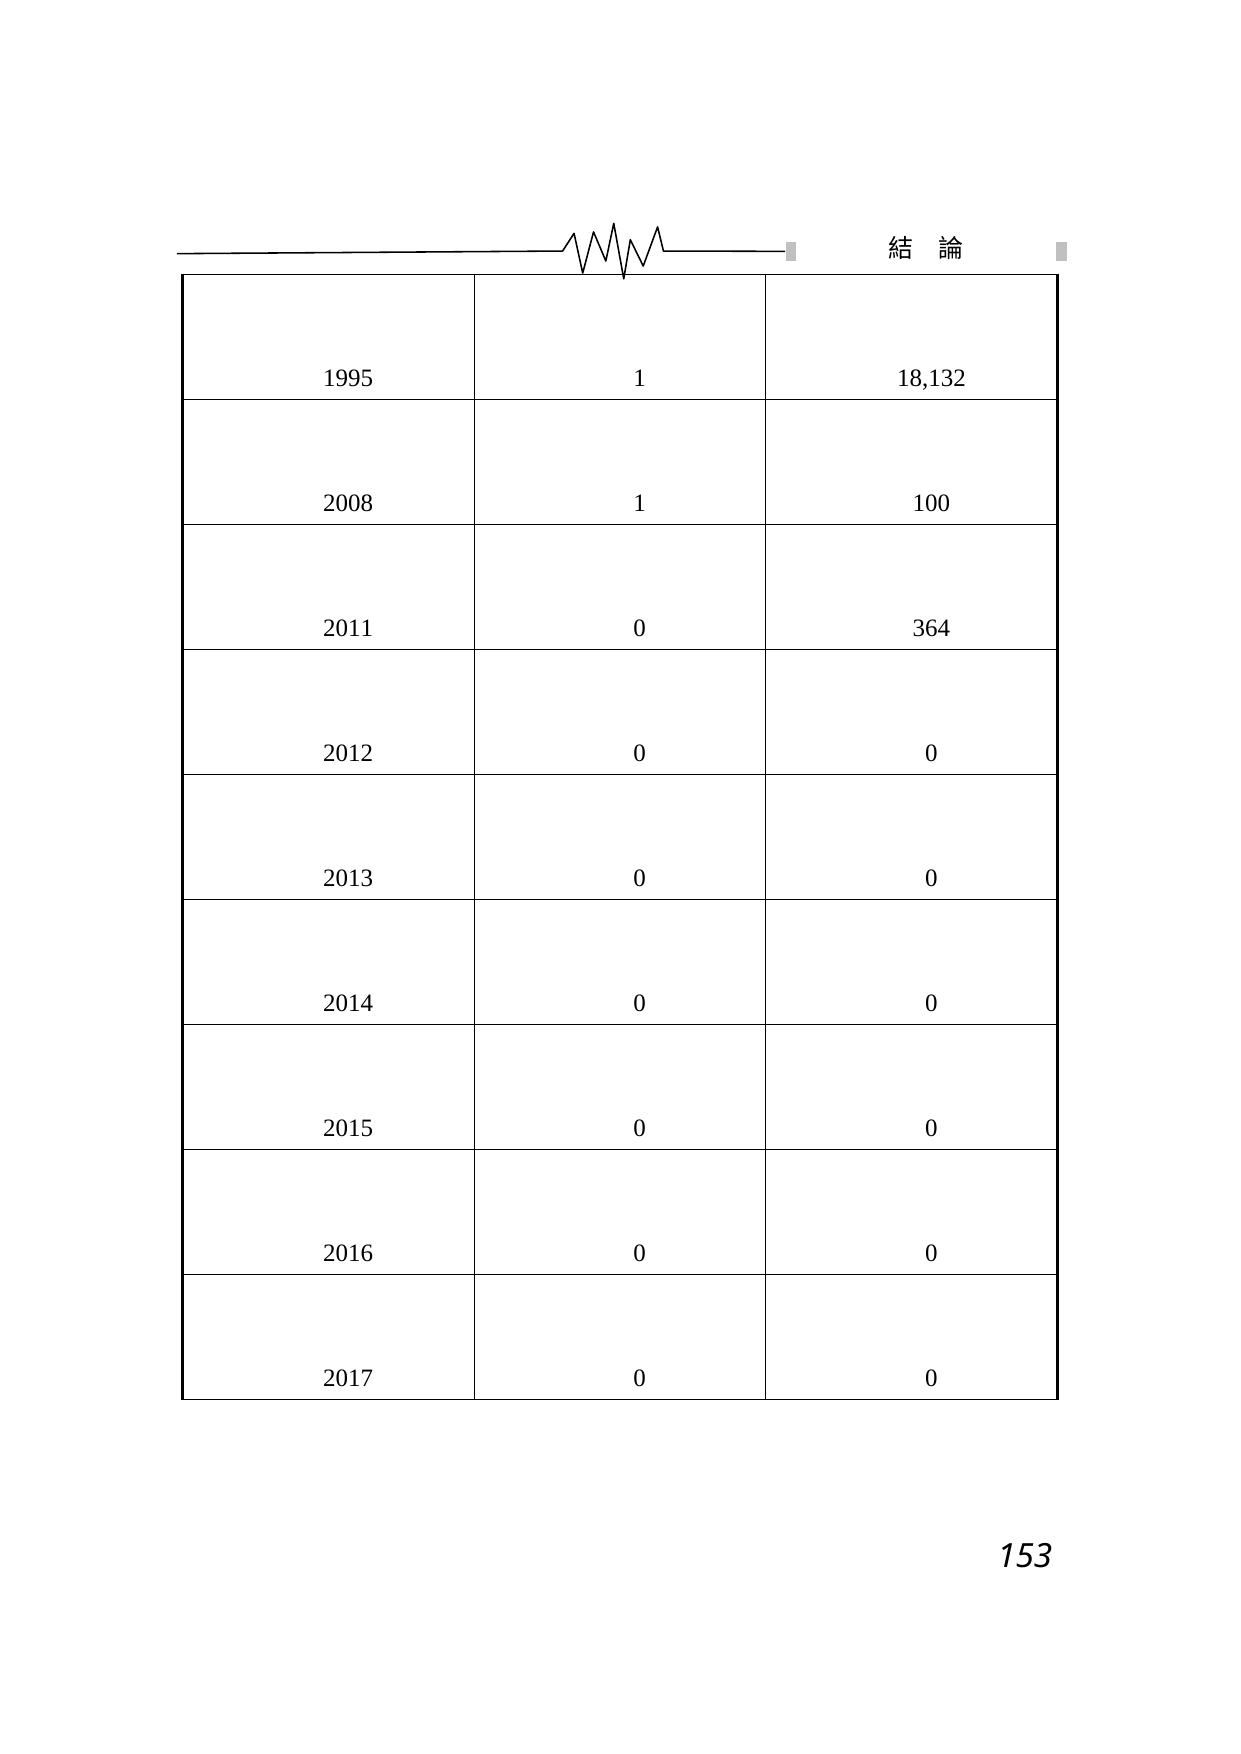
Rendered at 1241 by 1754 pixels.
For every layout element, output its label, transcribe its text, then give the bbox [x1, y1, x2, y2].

table_cell 1995 [184, 275, 474, 398]
table_cell 0 [475, 900, 765, 1023]
table_cell 0 [475, 775, 765, 898]
table_cell 18,132 [766, 275, 1056, 398]
table_cell 0 [766, 900, 1056, 1023]
table_cell 0 [766, 1275, 1056, 1398]
table_cell 1 [475, 275, 765, 398]
table_cell 364 [766, 525, 1056, 648]
table_cell 0 [766, 650, 1056, 773]
table_cell 2013 [184, 775, 474, 898]
table_cell 2008 [184, 400, 474, 523]
table_cell 2014 [184, 900, 474, 1023]
table_cell 0 [475, 650, 765, 773]
table_cell 0 [766, 775, 1056, 898]
table_cell 100 [766, 400, 1056, 523]
table_cell 2017 [184, 1275, 474, 1398]
table_cell 0 [475, 1150, 765, 1273]
table_cell 0 [766, 1150, 1056, 1273]
table_cell 2011 [184, 525, 474, 648]
table_cell 1 [475, 400, 765, 523]
table_cell 0 [475, 1025, 765, 1148]
table_cell 2016 [184, 1150, 474, 1273]
table_cell 0 [475, 1275, 765, 1398]
table_cell 2012 [184, 650, 474, 773]
table_cell 2015 [184, 1025, 474, 1148]
table_cell 0 [475, 525, 765, 648]
table_cell 0 [766, 1025, 1056, 1148]
